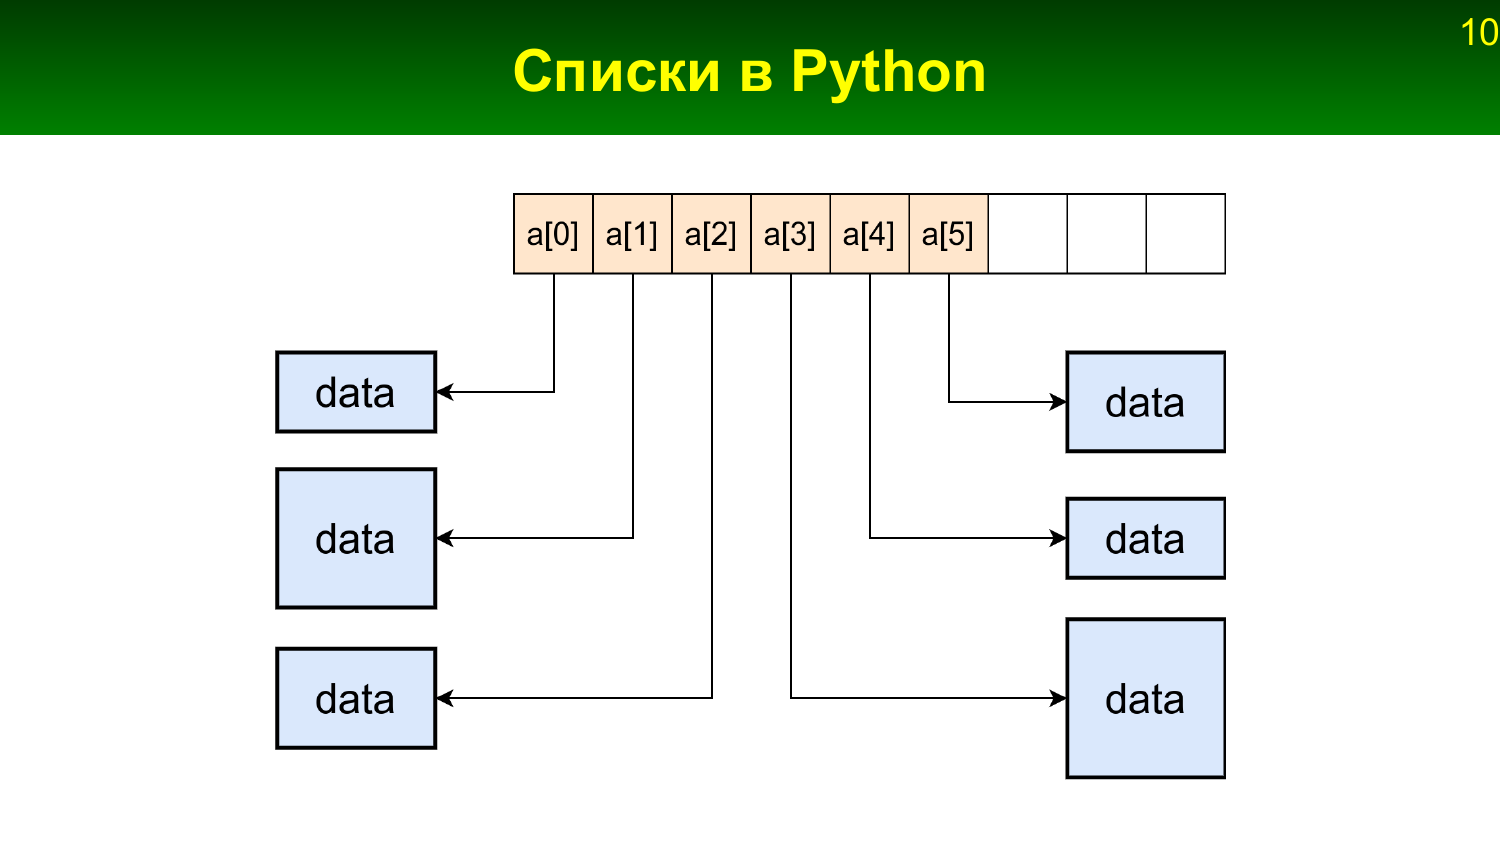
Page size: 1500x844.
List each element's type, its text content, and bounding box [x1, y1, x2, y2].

title Списки в Python [75, 11, 1426, 125]
picture [274, 193, 1226, 780]
